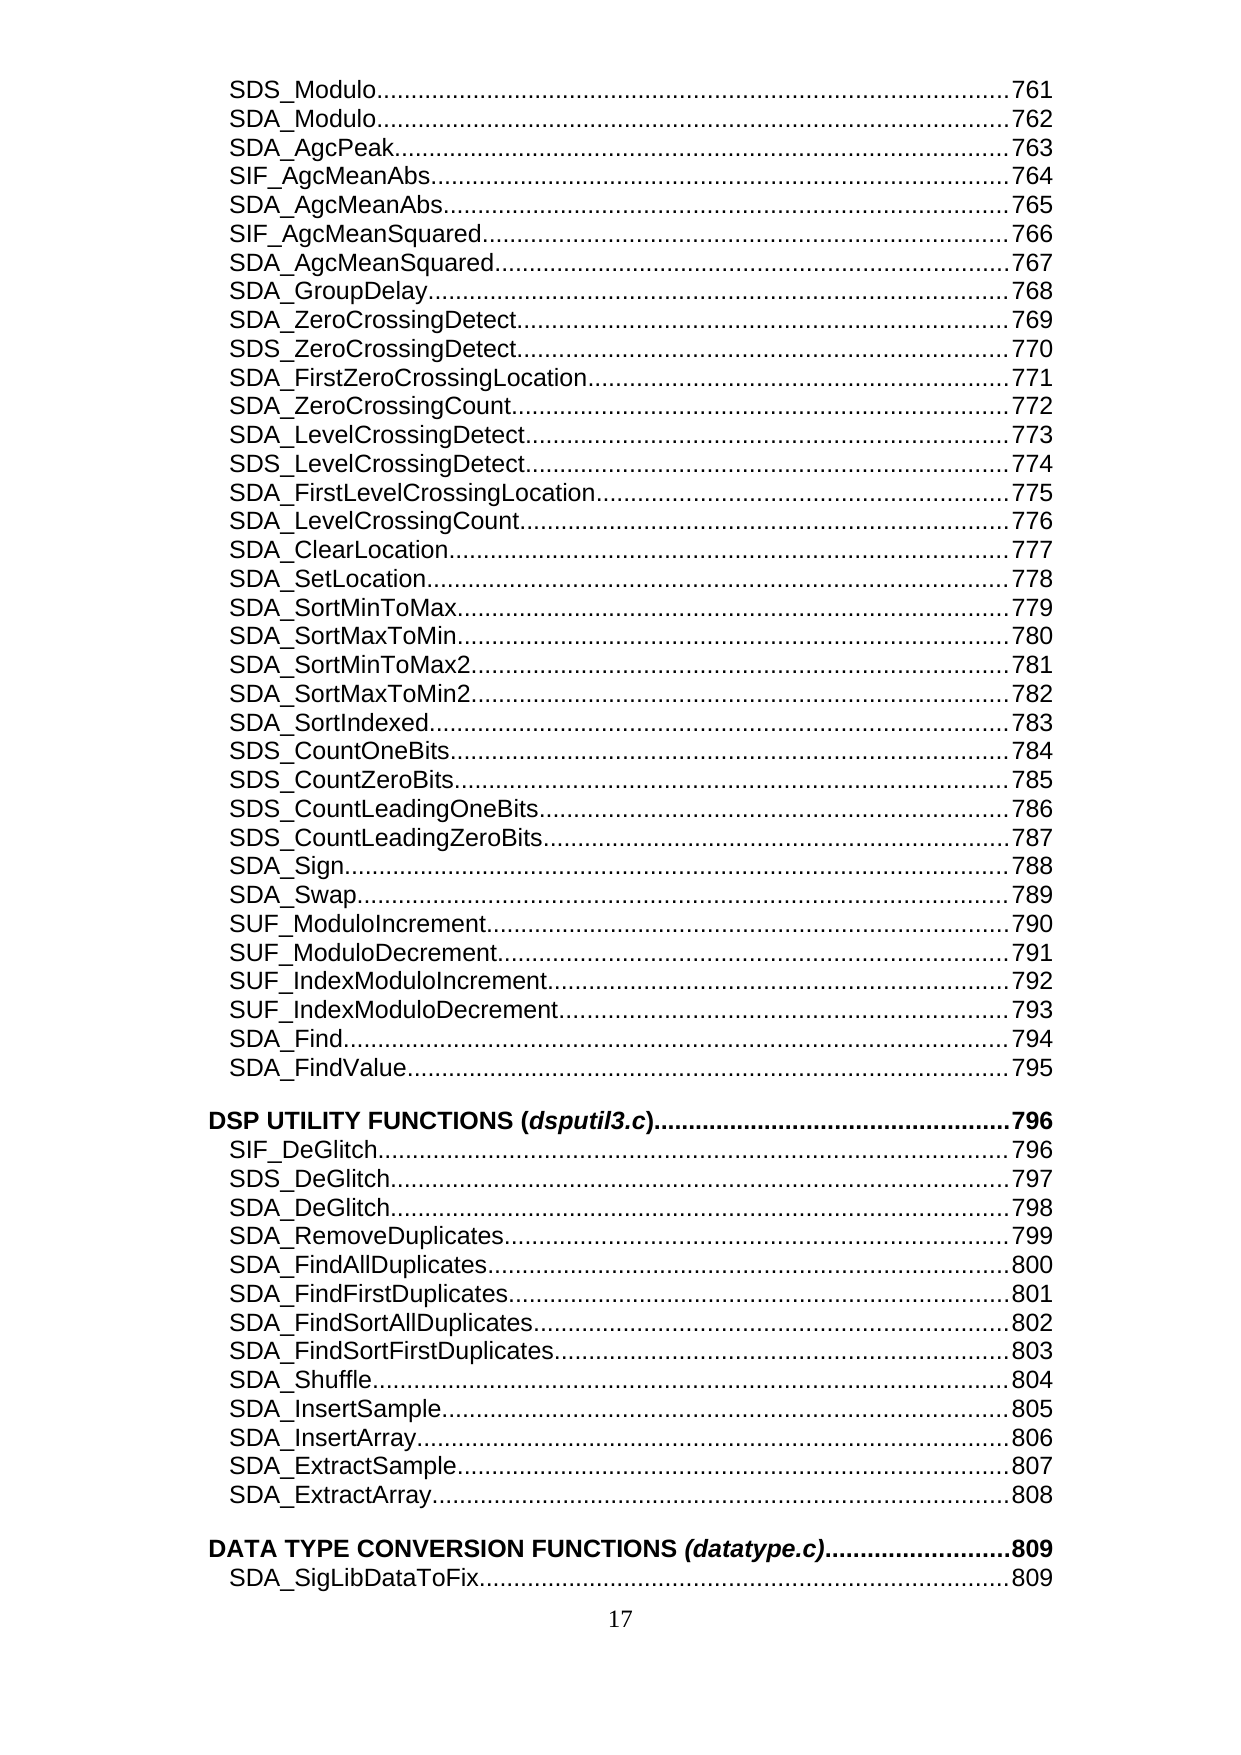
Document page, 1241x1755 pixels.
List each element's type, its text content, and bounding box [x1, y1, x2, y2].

text SIF_AgcMeanSquared 766 [229, 219, 1053, 247]
text SDS_LevelCrossingDetect 774 [229, 449, 1053, 477]
text SDA_ExtractSample 807 [229, 1451, 1053, 1480]
text SDA_Find 794 [229, 1024, 1053, 1052]
text SDA_InsertArray 806 [229, 1422, 1053, 1451]
text SDA_FirstZeroCrossingLocation 771 [229, 362, 1053, 391]
text SDA_FindAllDuplicates 800 [229, 1250, 1053, 1279]
text SDA_FindSortAllDuplicates 802 [229, 1307, 1053, 1336]
text SDA_InsertSample 805 [229, 1394, 1053, 1422]
text SUF_ModuloDecrement 791 [229, 937, 1053, 966]
text SDA_SortMaxToMin 780 [229, 621, 1053, 650]
text SDA_SortIndexed 783 [229, 707, 1053, 736]
text SDA_SortMaxToMin2 782 [229, 679, 1053, 707]
text SDA_ZeroCrossingDetect 769 [229, 305, 1053, 334]
text SUF_ModuloIncrement 790 [229, 909, 1053, 937]
text SDS_CountZeroBits 785 [229, 765, 1053, 794]
text DATA TYPE CONVERSION FUNCTIONS (datatype.c) 809 [208, 1534, 1053, 1562]
text SDA_ZeroCrossingCount 772 [229, 391, 1053, 420]
text SDS_ZeroCrossingDetect 770 [229, 334, 1053, 362]
text SDA_FirstLevelCrossingLocation 775 [229, 477, 1053, 506]
text DSP UTILITY FUNCTIONS (dsputil3.c) 796 [208, 1106, 1053, 1135]
text SDS_CountLeadingZeroBits 787 [229, 822, 1053, 851]
text SDA_SetLocation 778 [229, 564, 1053, 592]
text SUF_IndexModuloDecrement 793 [229, 995, 1053, 1024]
text SIF_AgcMeanAbs 764 [229, 161, 1053, 190]
text SDA_SigLibDataToFix 809 [229, 1562, 1053, 1591]
text SDA_FindValue 795 [229, 1052, 1053, 1081]
text SDS_Modulo 761 [229, 75, 1053, 104]
text SDA_AgcPeak 763 [229, 132, 1053, 161]
text SDA_ClearLocation 777 [229, 535, 1053, 564]
text SDS_DeGlitch 797 [229, 1164, 1053, 1192]
text SIF_DeGlitch 796 [229, 1135, 1053, 1164]
text SDS_CountOneBits 784 [229, 736, 1053, 765]
text SDA_DeGlitch 798 [229, 1192, 1053, 1221]
text SDA_Swap 789 [229, 880, 1053, 909]
text SDA_RemoveDuplicates 799 [229, 1221, 1053, 1250]
text SDA_ExtractArray 808 [229, 1480, 1053, 1509]
text SDA_GroupDelay 768 [229, 276, 1053, 305]
text SDA_Sign 788 [229, 851, 1053, 880]
text SDA_SortMinToMax2 781 [229, 650, 1053, 679]
text SUF_IndexModuloIncrement 792 [229, 966, 1053, 995]
text SDA_AgcMeanSquared 767 [229, 247, 1053, 276]
text SDS_CountLeadingOneBits 786 [229, 794, 1053, 822]
text SDA_LevelCrossingCount 776 [229, 506, 1053, 535]
text SDA_FindSortFirstDuplicates 803 [229, 1336, 1053, 1365]
text SDA_LevelCrossingDetect 773 [229, 420, 1053, 449]
text SDA_Shuffle 804 [229, 1365, 1053, 1394]
text SDA_AgcMeanAbs 765 [229, 190, 1053, 219]
text SDA_Modulo 762 [229, 104, 1053, 132]
text SDA_SortMinToMax 779 [229, 592, 1053, 621]
text SDA_FindFirstDuplicates 801 [229, 1279, 1053, 1307]
